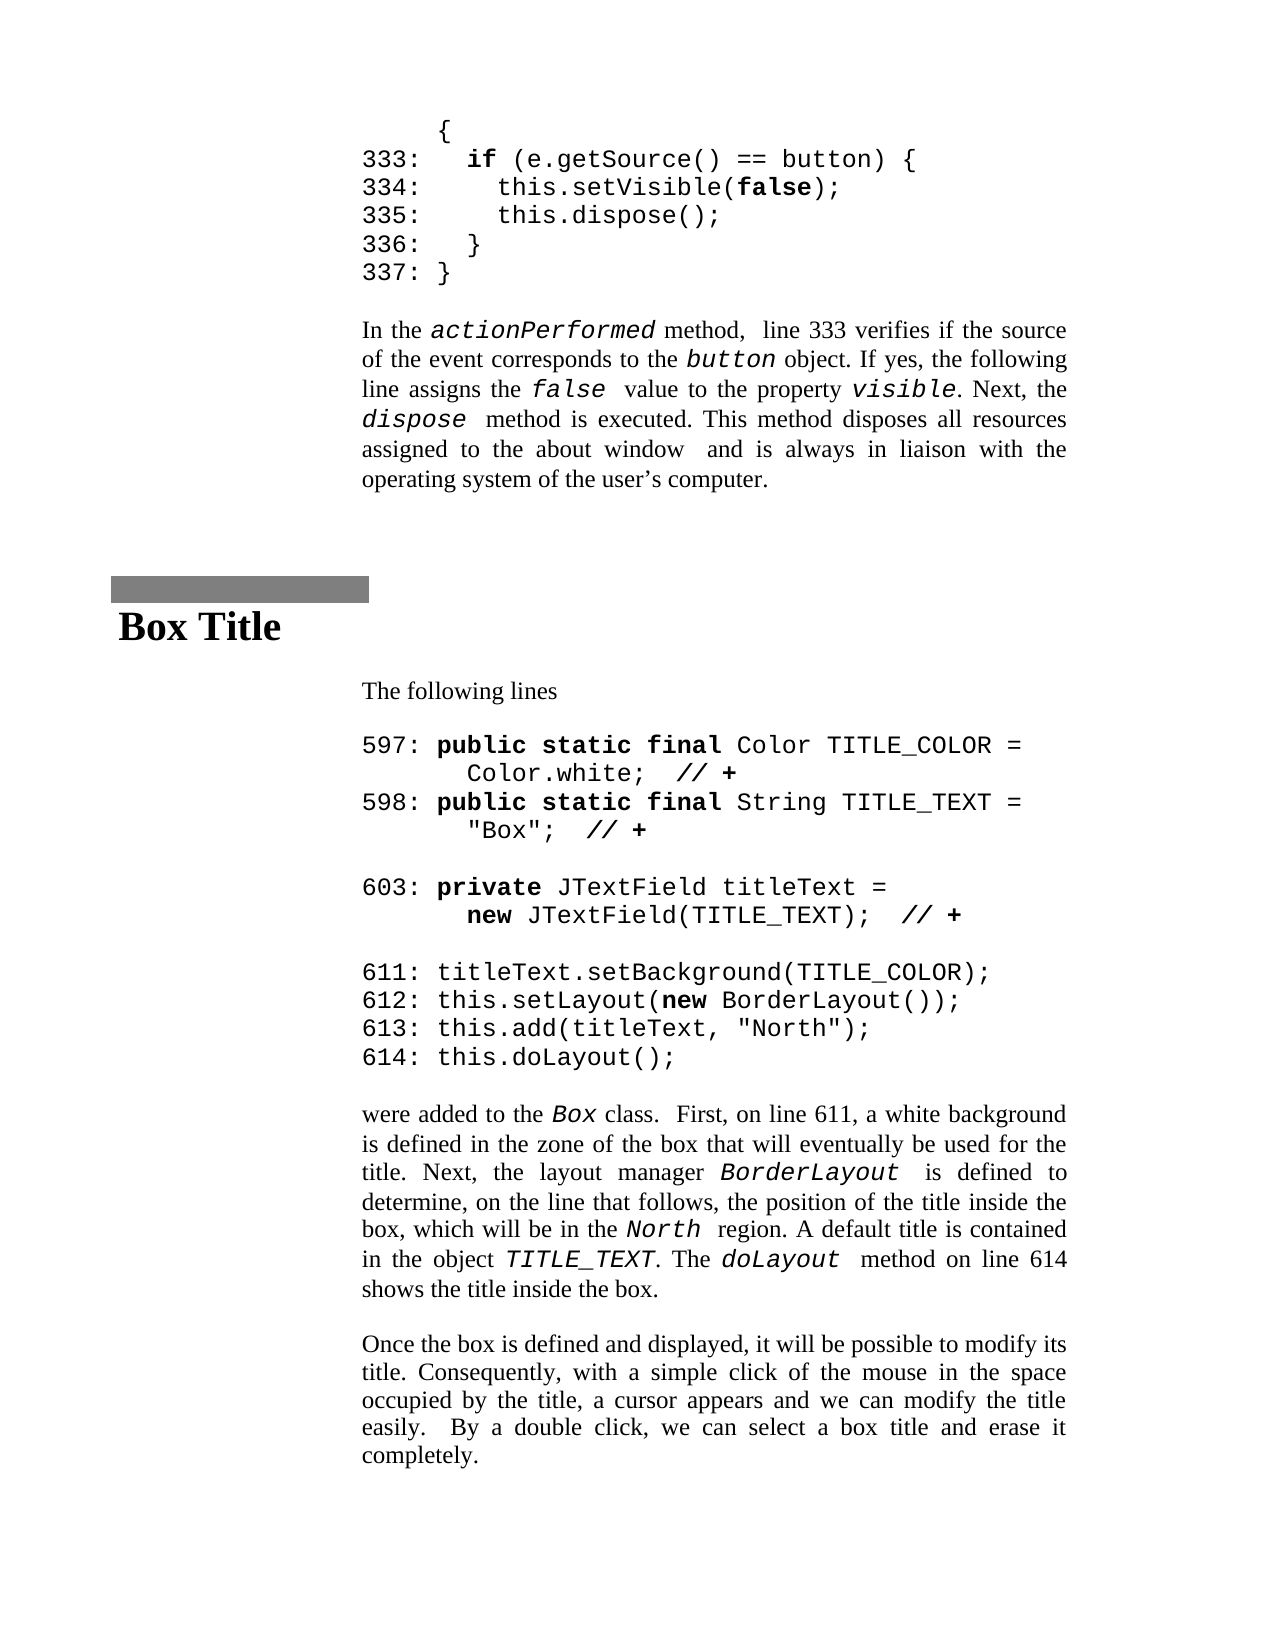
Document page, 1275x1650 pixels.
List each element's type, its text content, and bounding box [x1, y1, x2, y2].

table_header Once the box is defined and displayed, it will be possible to modify its title. Consequently, with a simple click of the mouse in the space occupied by the title, a cursor appears and we can modify the title easily. By a double click, we can select a box title and erase it completely. [354, 1330, 1075, 1469]
table_header In the actionPerformed method, line 333 verifies if the source of the event corresponds to the button object. If yes, the following line assigns the false value to the property visible. Next, the dispose method is executed. This method disposes all resources assigned to the about window and is always in liaison with the operating system of the user’s computer. [354, 316, 1075, 492]
table_header The following lines [354, 677, 1075, 705]
table_header [111, 316, 354, 492]
table_header [111, 1100, 354, 1303]
table_header 597: public static final Color TITLE_COLOR = Color.white; // + 598: public static final String TITLE_TEXT = "Box"; // + 603: private JTextField titleText = new JTextField(TITLE_TEXT); // + 611: titleText.setBackground(TITLE_COLOR); 612: this.setLayout(new BorderLayout()); 613: this.add(titleText, "North"); 614: this.doLayout(); [354, 733, 1075, 1073]
subtitle Box Title [118, 603, 1157, 649]
table_header [111, 576, 369, 603]
table_header were added to the Box class. First, on line 611, a white background is defined in the zone of the box that will eventually be used for the title. Next, the layout manager BorderLayout is defined to determine, on the line that follows, the position of the title inside the box, which will be in the North region. A default title is contained in the object TITLE_TEXT. The doLayout method on line 614 shows the title inside the box. [354, 1100, 1075, 1303]
table_header { 333: if (e.getSource() == button) { 334: this.setVisible(false); 335: this.dispose(); 336: } 337: } [354, 118, 1075, 288]
table_header [111, 733, 354, 1073]
table_header [111, 118, 354, 288]
table_header [111, 1330, 354, 1469]
table_header [111, 677, 354, 705]
